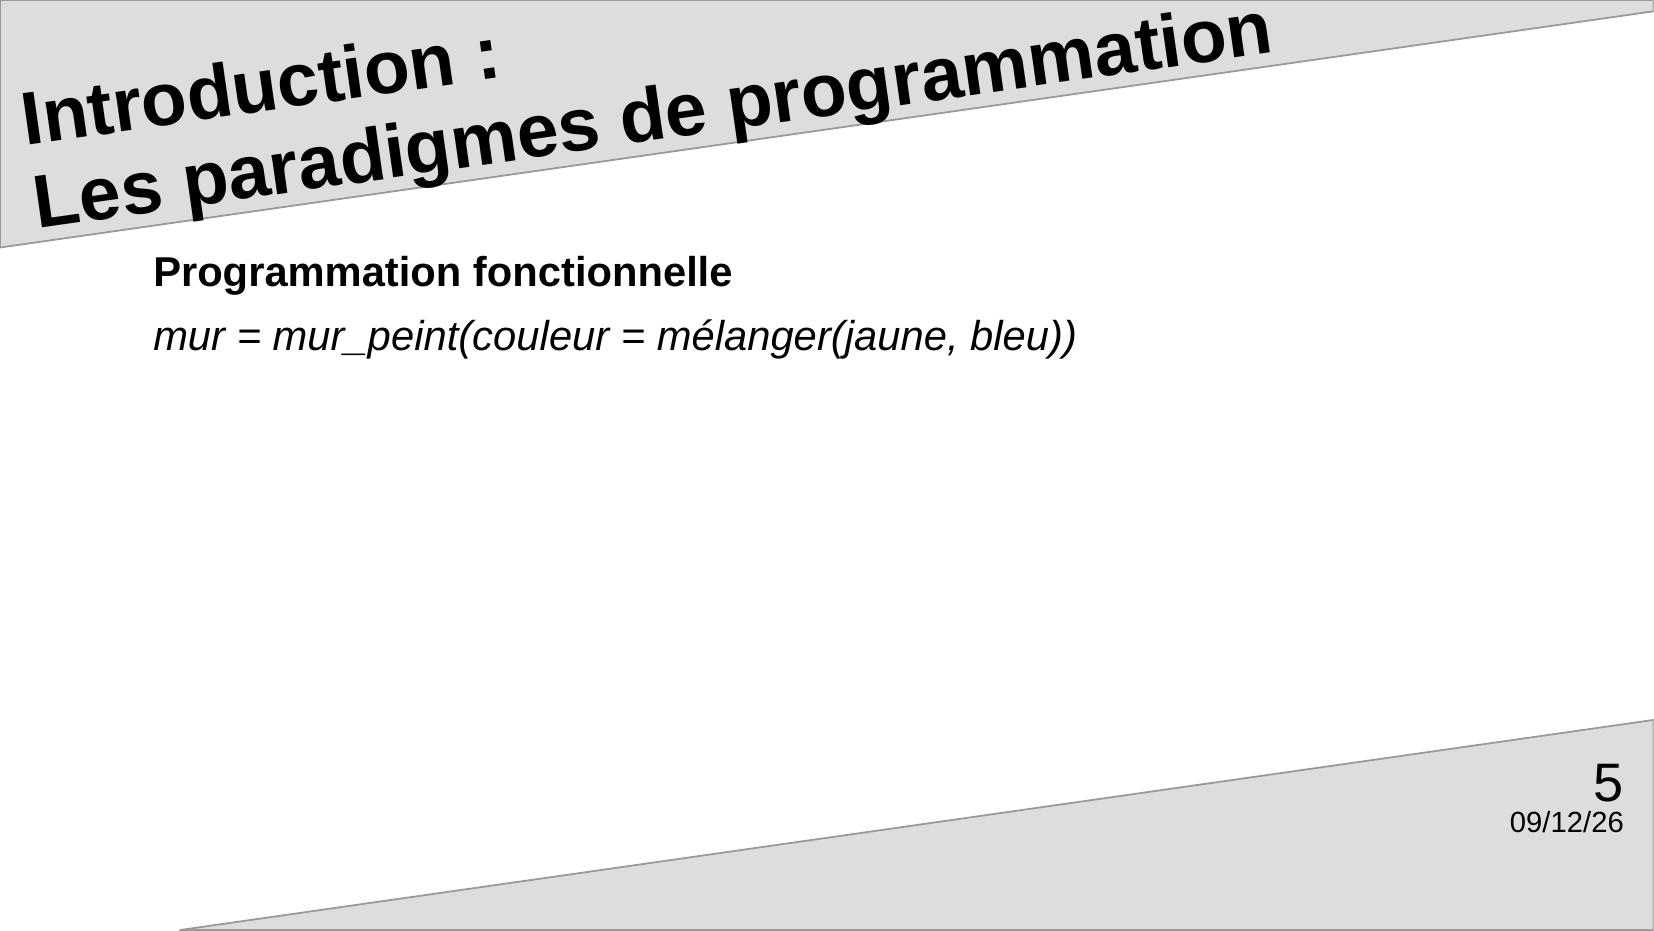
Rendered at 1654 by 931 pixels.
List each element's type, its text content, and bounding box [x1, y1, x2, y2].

title Introduction : Les paradigmes de programmation [16, 0, 1502, 245]
list Programmation fonctionnelle mur = mur_peint(couleur = mélanger(jaune, bleu)) [82, 248, 1538, 789]
